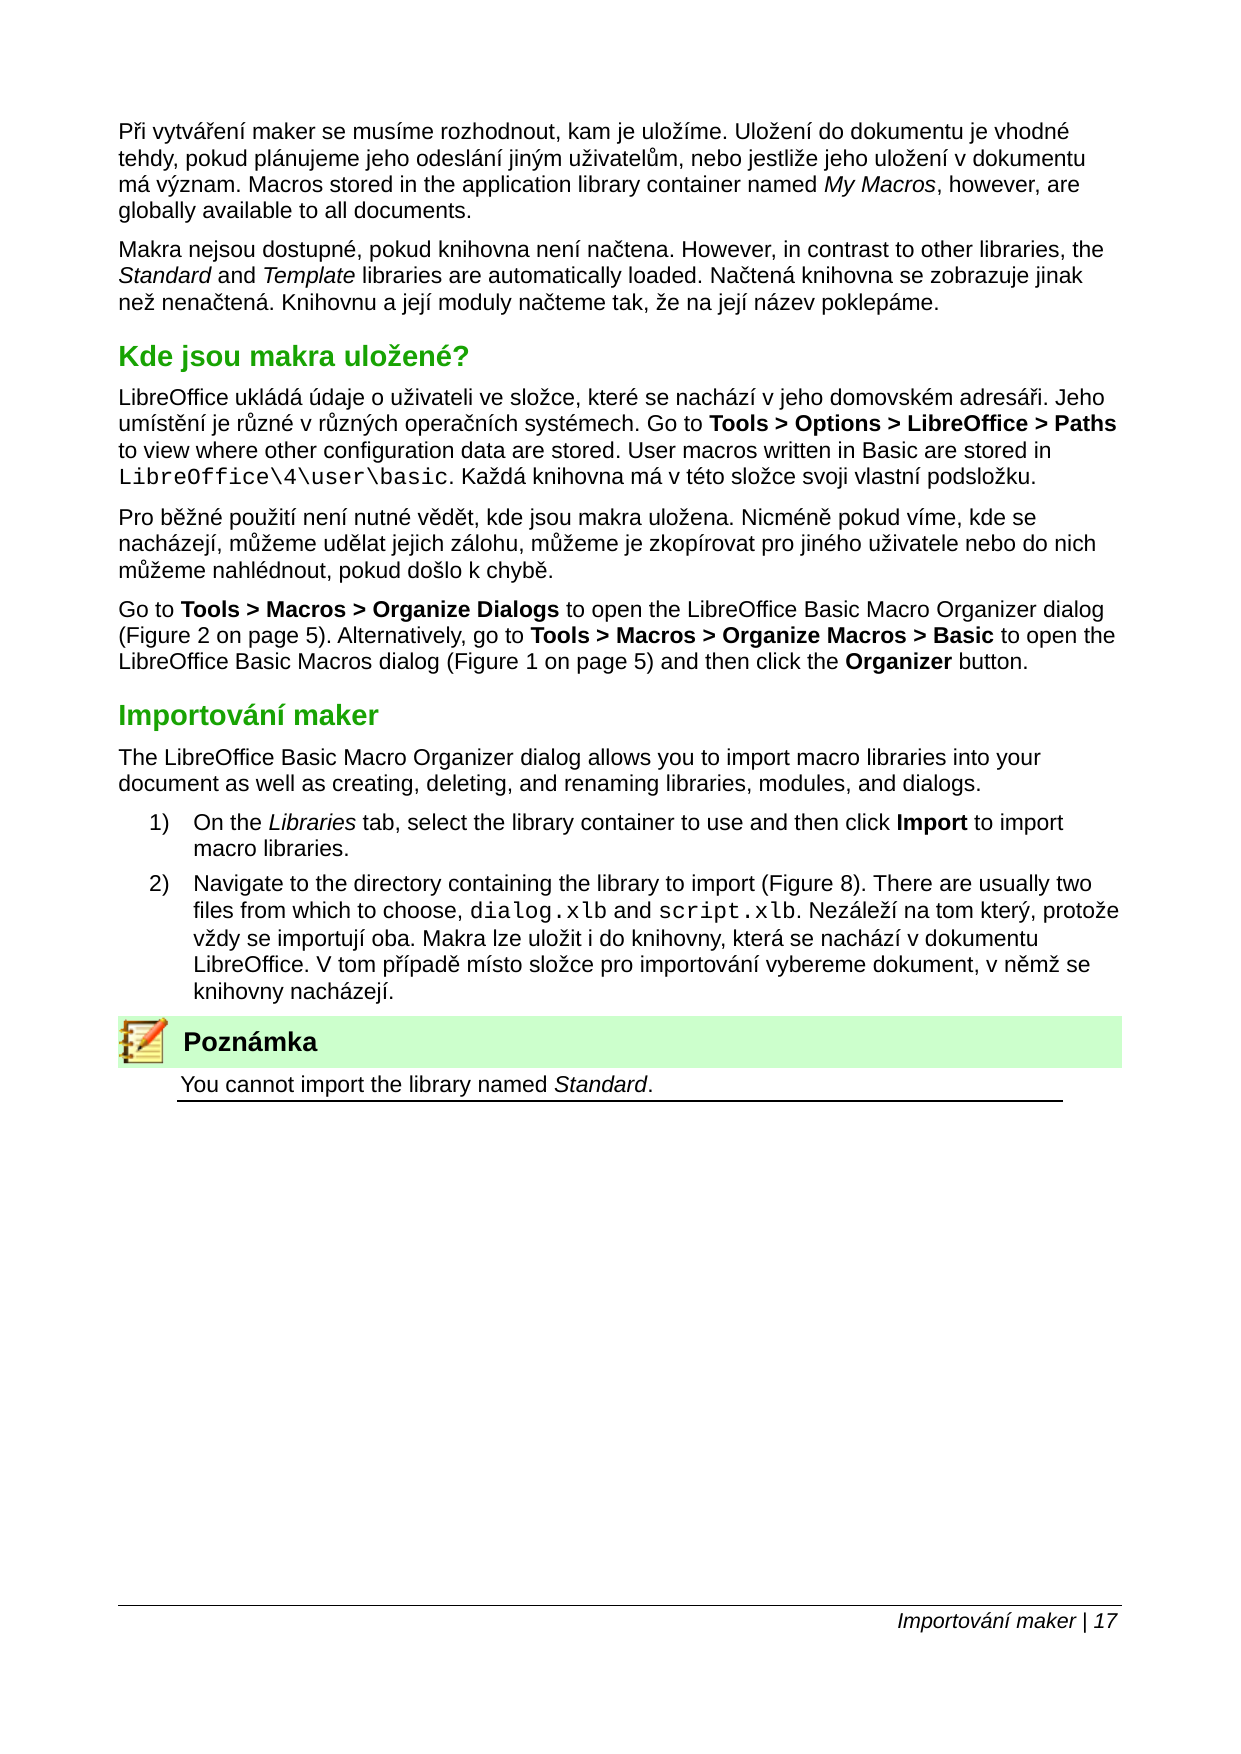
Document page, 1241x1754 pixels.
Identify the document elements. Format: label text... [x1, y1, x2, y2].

list On the Libraries tab, select the library container to use and then click Import to import macro libraries. [169, 809, 1122, 861]
subtitle Importování maker [118, 698, 1122, 732]
subtitle Kde jsou makra uložené? [118, 339, 1122, 372]
text LibreOffice ukládá údaje o uživateli ve složce, které se nachází v jeho domovském adresáři. Jeho umístění je různé v různých operačních systémech. Go to Tools > Options > LibreOffice > Paths to view where other configuration data are stored. User macros written in Basic are stored in LibreOffice\4\user\basic. Každá knihovna má v této složce svoji vlastní podsložku. [118, 384, 1122, 491]
list Navigate to the directory containing the library to import (Figure 8). There are usually two files from which to choose, dialog.xlb and script.xlb. Nezáleží na tom který, protože vždy se importují oba. Makra lze uložit i do knihovny, která se nachází v dokumentu LibreOffice. V tom případě místo složce pro importování vybereme dokument, v němž se knihovny nacházejí. [169, 870, 1122, 1004]
text You cannot import the library named Standard. [177, 1068, 1063, 1100]
subtitle Poznámka [118, 1016, 1122, 1068]
text Go to Tools > Macros > Organize Dialogs to open the LibreOffice Basic Macro Organizer dialog (Figure 2 on page 5). Alternatively, go to Tools > Macros > Organize Macros > Basic to open the LibreOffice Basic Macros dialog (Figure 1 on page 5) and then click the Organizer button. [118, 596, 1122, 674]
list The LibreOffice Basic Macro Organizer dialog allows you to import macro libraries into your document as well as creating, deleting, and renaming libraries, modules, and dialogs. [118, 743, 1122, 796]
text Makra nejsou dostupné, pokud knihovna není načtena. However, in contrast to other libraries, the Standard and Template libraries are automatically loaded. Načtená knihovna se zobrazuje jinak než nenačtená. Knihovnu a její moduly načteme tak, že na její název poklepáme. [118, 236, 1122, 315]
text Při vytváření maker se musíme rozhodnout, kam je uložíme. Uložení do dokumentu je vhodné tehdy, pokud plánujeme jeho odeslání jiným uživatelům, nebo jestliže jeho uložení v dokumentu má význam. Macros stored in the application library container named My Macros, however, are globally available to all documents. [118, 118, 1122, 223]
picture [119, 1016, 170, 1067]
text Pro běžné použití není nutné vědět, kde jsou makra uložena. Nicméně pokud víme, kde se nacházejí, můžeme udělat jejich zálohu, můžeme je zkopírovat pro jiného uživatele nebo do nich můžeme nahlédnout, pokud došlo k chybě. [118, 504, 1122, 583]
